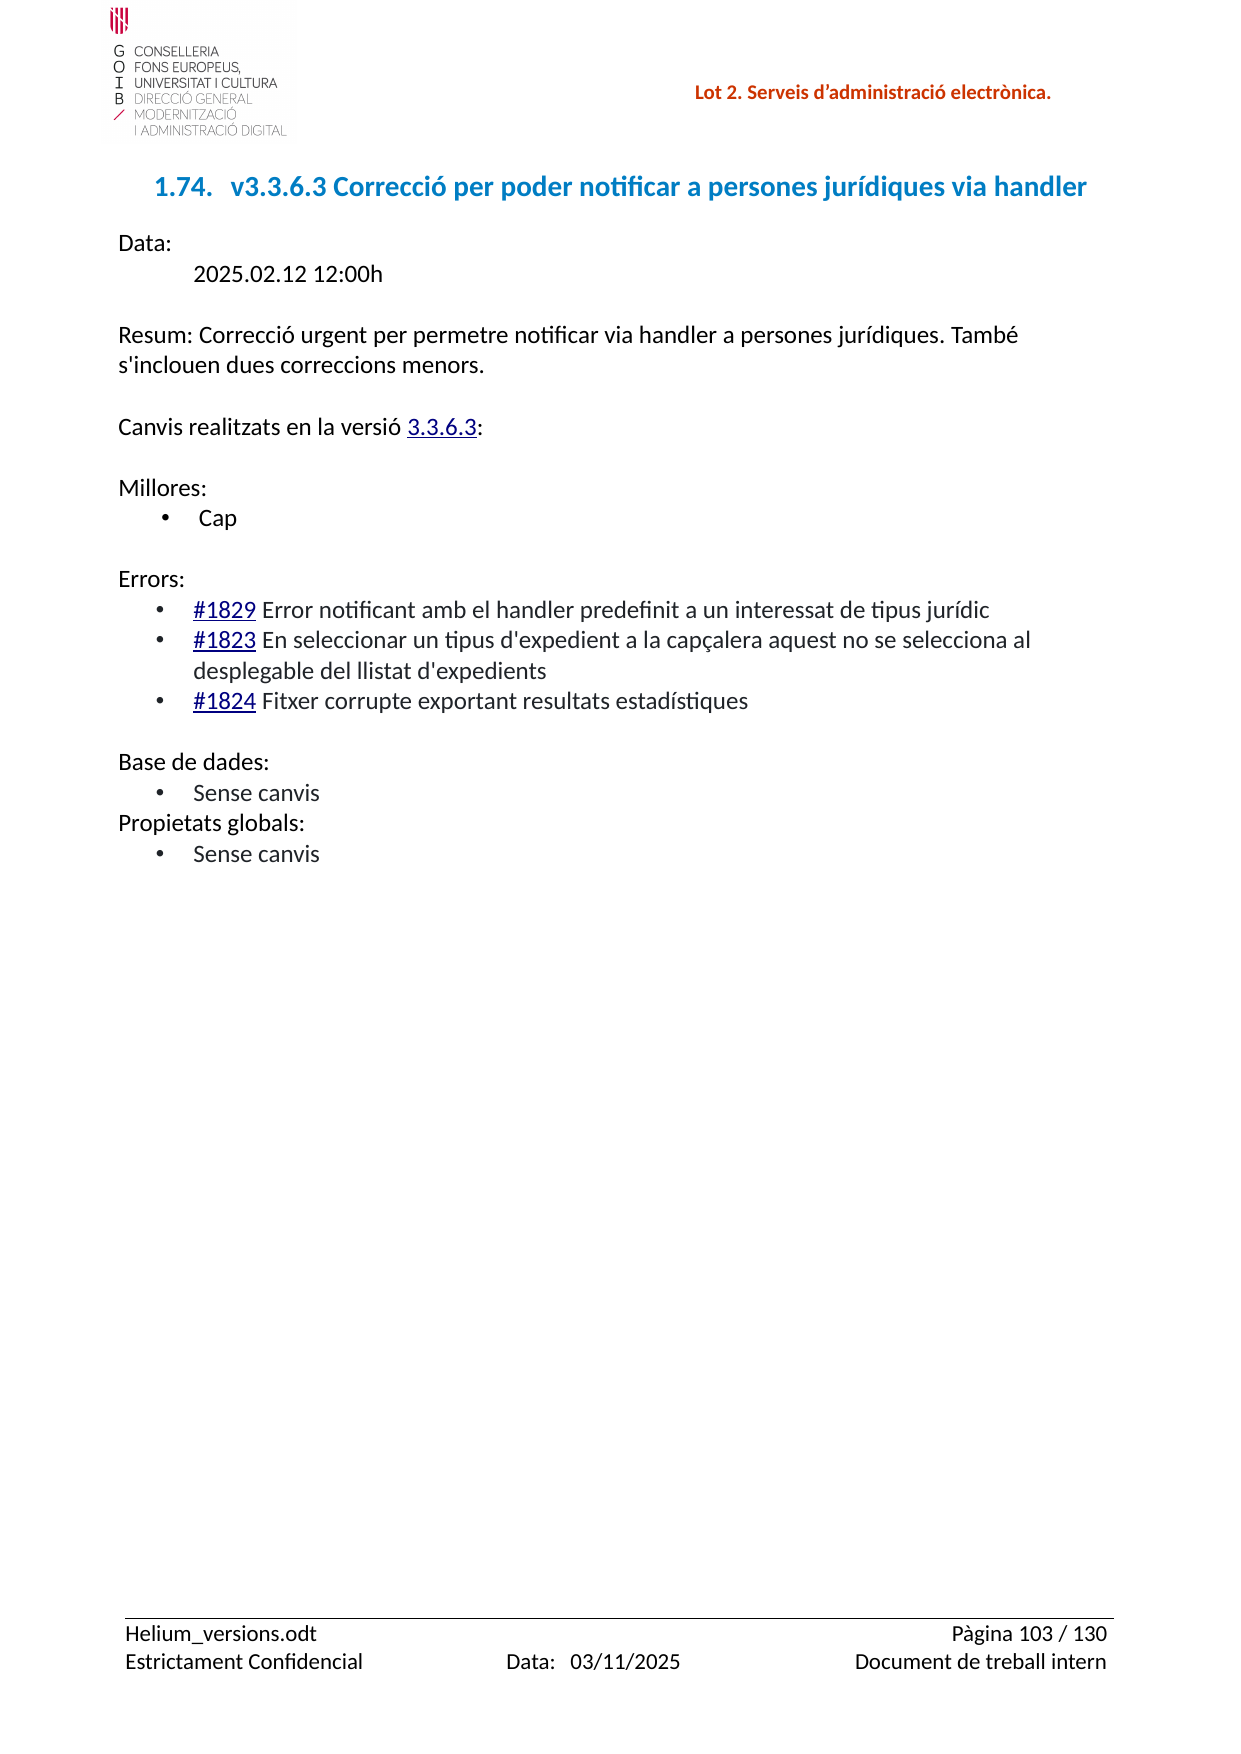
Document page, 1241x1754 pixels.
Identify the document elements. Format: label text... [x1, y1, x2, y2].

list Cap [161, 502, 1122, 533]
picture [100, 0, 297, 144]
list #1823 En seleccionar un tipus d'expedient a la capçalera aquest no se selecciona al desplegable del llistat d'expedients [156, 624, 1122, 685]
list Sense canvis [156, 838, 1122, 868]
text Base de dades: [118, 746, 1122, 777]
text Errors: [118, 563, 1122, 594]
list Sense canvis [156, 777, 1122, 807]
subtitle v3.3.6.3 Correcció per poder notificar a persones jurídiques via handler [153, 168, 1122, 204]
text 2025.02.12 12:00h [118, 258, 1122, 289]
text Canvis realitzats en la versió 3.3.6.3: [118, 411, 1122, 441]
text Data: [118, 228, 1122, 258]
list #1829 Error notificant amb el handler predefinit a un interessat de tipus jurídic [156, 594, 1122, 624]
list #1824 Fitxer corrupte exportant resultats estadístiques [156, 685, 1122, 716]
text Resum: Correcció urgent per permetre notificar via handler a persones jurídiques. També s'inclouen dues correccions menors. [118, 319, 1122, 380]
text Millores: [118, 472, 1122, 502]
text Propietats globals: [118, 807, 1122, 838]
